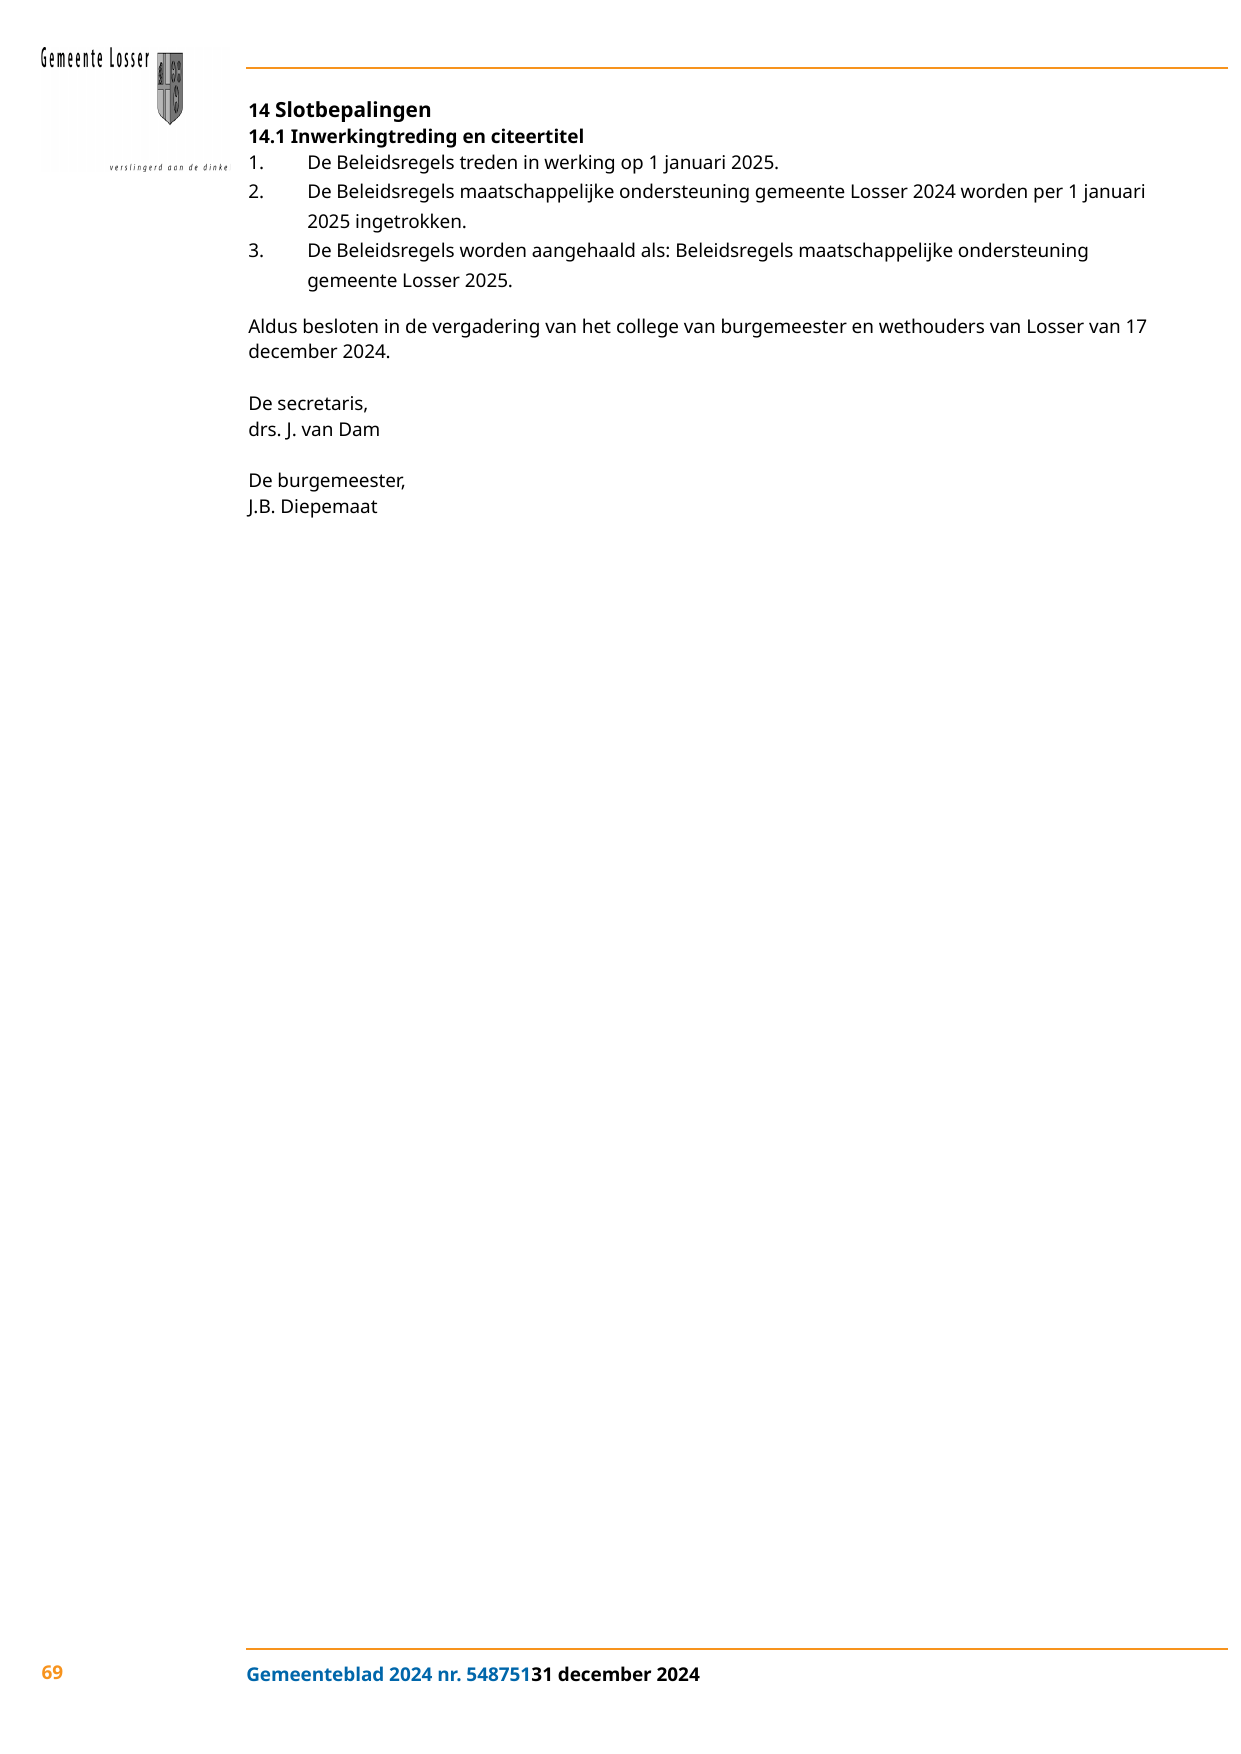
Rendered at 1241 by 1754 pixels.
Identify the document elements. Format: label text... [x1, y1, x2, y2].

list De Beleidsregels treden in werking op 1 januari 2025. [248, 149, 1152, 175]
text J.B. Diepemaat [248, 493, 1152, 519]
text De burgemeester, [248, 467, 1152, 493]
text 14 Slotbepalingen [248, 95, 1152, 123]
text Aldus besloten in de vergadering van het college van burgemeester en wethouders van Losser van 17 december 2024. [248, 313, 1152, 364]
text drs. J. van Dam [248, 416, 1152, 442]
list De Beleidsregels worden aangehaald als: Beleidsregels maatschappelijke ondersteuning gemeente Losser 2025. [248, 238, 1152, 293]
text 14.1 Inwerkingtreding en citeertitel [248, 123, 1152, 149]
list De Beleidsregels maatschappelijke ondersteuning gemeente Losser 2024 worden per 1 januari 2025 ingetrokken. [248, 178, 1152, 234]
picture [41, 47, 231, 172]
text De secretaris, [248, 390, 1152, 416]
